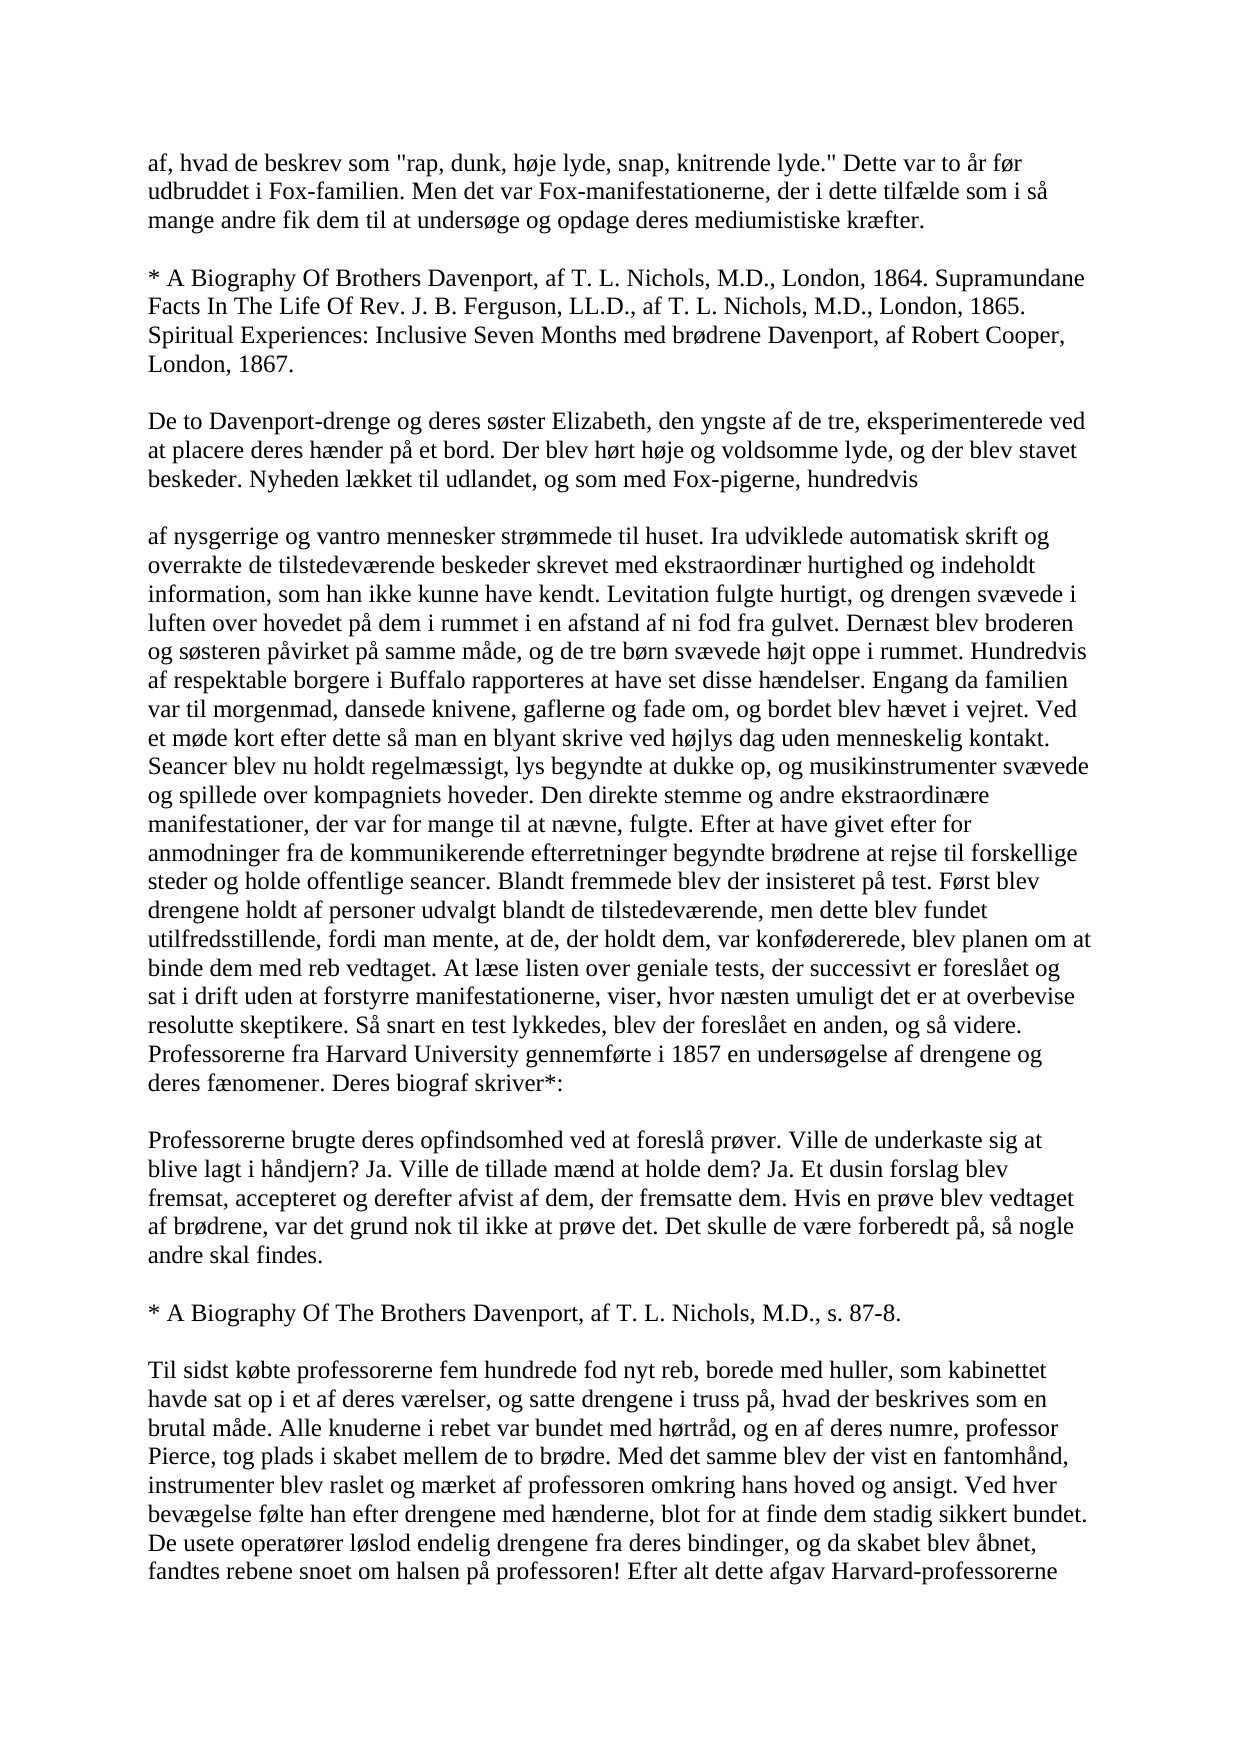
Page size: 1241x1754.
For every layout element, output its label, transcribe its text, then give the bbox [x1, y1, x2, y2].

text Professorerne brugte deres opfindsomhed ved at foreslå prøver. Ville de underkaste sig at blive lagt i håndjern? Ja. Ville de tillade mænd at holde dem? Ja. Et dusin forslag blev fremsat, accepteret og derefter afvist af dem, der fremsatte dem. Hvis en prøve blev vedtaget af brødrene, var det grund nok til ikke at prøve det. Det skulle de være forberedt på, så nogle andre skal findes. [148, 1125, 1093, 1269]
text Til sidst købte professorerne fem hundrede fod nyt reb, borede med huller, som kabinettet havde sat op i et af deres værelser, og satte drengene i truss på, hvad der beskrives som en brutal måde. Alle knuderne i rebet var bundet med hørtråd, og en af ​​deres numre, professor Pierce, tog plads i skabet mellem de to brødre. Med det samme blev der vist en fantomhånd, instrumenter blev raslet og mærket af professoren omkring hans hoved og ansigt. Ved hver bevægelse følte han efter drengene med hænderne, blot for at finde dem stadig sikkert bundet. De usete operatører løslod endelig drengene fra deres bindinger, og da skabet blev åbnet, fandtes rebene snoet om halsen på professoren! Efter alt dette afgav Harvard-professorerne [148, 1355, 1093, 1585]
text af, hvad de beskrev som "rap, dunk, høje lyde, snap, knitrende lyde." Dette var to år før udbruddet i Fox-familien. Men det var Fox-manifestationerne, der i dette tilfælde som i så mange andre fik dem til at undersøge og opdage deres mediumistiske kræfter. [148, 148, 1093, 234]
text af nysgerrige og vantro mennesker strømmede til huset. Ira udviklede automatisk skrift og overrakte de tilstedeværende beskeder skrevet med ekstraordinær hurtighed og indeholdt information, som han ikke kunne have kendt. Levitation fulgte hurtigt, og drengen svævede i luften over hovedet på dem i rummet i en afstand af ni fod fra gulvet. Dernæst blev broderen og søsteren påvirket på samme måde, og de tre børn svævede højt oppe i rummet. Hundredvis af respektable borgere i Buffalo rapporteres at have set disse hændelser. Engang da familien var til morgenmad, dansede knivene, gaflerne og fade om, og bordet blev hævet i vejret. Ved et møde kort efter dette så man en blyant skrive ved højlys dag uden menneskelig kontakt. Seancer blev nu holdt regelmæssigt, lys begyndte at dukke op, og musikinstrumenter svævede og spillede over kompagniets hoveder. Den direkte stemme og andre ekstraordinære manifestationer, der var for mange til at nævne, fulgte. Efter at have givet efter for anmodninger fra de kommunikerende efterretninger begyndte brødrene at rejse til forskellige steder og holde offentlige seancer. Blandt fremmede blev der insisteret på test. Først blev drengene holdt af personer udvalgt blandt de tilstedeværende, men dette blev fundet utilfredsstillende, fordi man mente, at de, der holdt dem, var konfødererede, blev planen om at binde dem med reb vedtaget. At læse listen over geniale tests, der successivt er foreslået og sat i drift uden at forstyrre manifestationerne, viser, hvor næsten umuligt det er at overbevise resolutte skeptikere. Så snart en test lykkedes, blev der foreslået en anden, og så videre. Professorerne fra Harvard University gennemførte i 1857 en undersøgelse af drengene og deres fænomener. Deres biograf skriver*: [148, 521, 1093, 1096]
text De to Davenport-drenge og deres søster Elizabeth, den yngste af de tre, eksperimenterede ved at placere deres hænder på et bord. Der blev hørt høje og voldsomme lyde, og der blev stavet beskeder. Nyheden lækket til udlandet, og som med Fox-pigerne, hundredvis [148, 406, 1093, 493]
text * A Biography Of The Brothers Davenport, af T. L. Nichols, M.D., s. 87-8. [148, 1298, 1093, 1326]
text * A Biography Of Brothers Davenport, af T. L. Nichols, M.D., London, 1864. Supramundane Facts In The Life Of Rev. J. B. Ferguson, LL.D., af T. L. Nichols, M.D., London, 1865. Spiritual Experiences: Inclusive Seven Months med brødrene Davenport, af Robert Cooper, London, 1867. [148, 263, 1093, 378]
